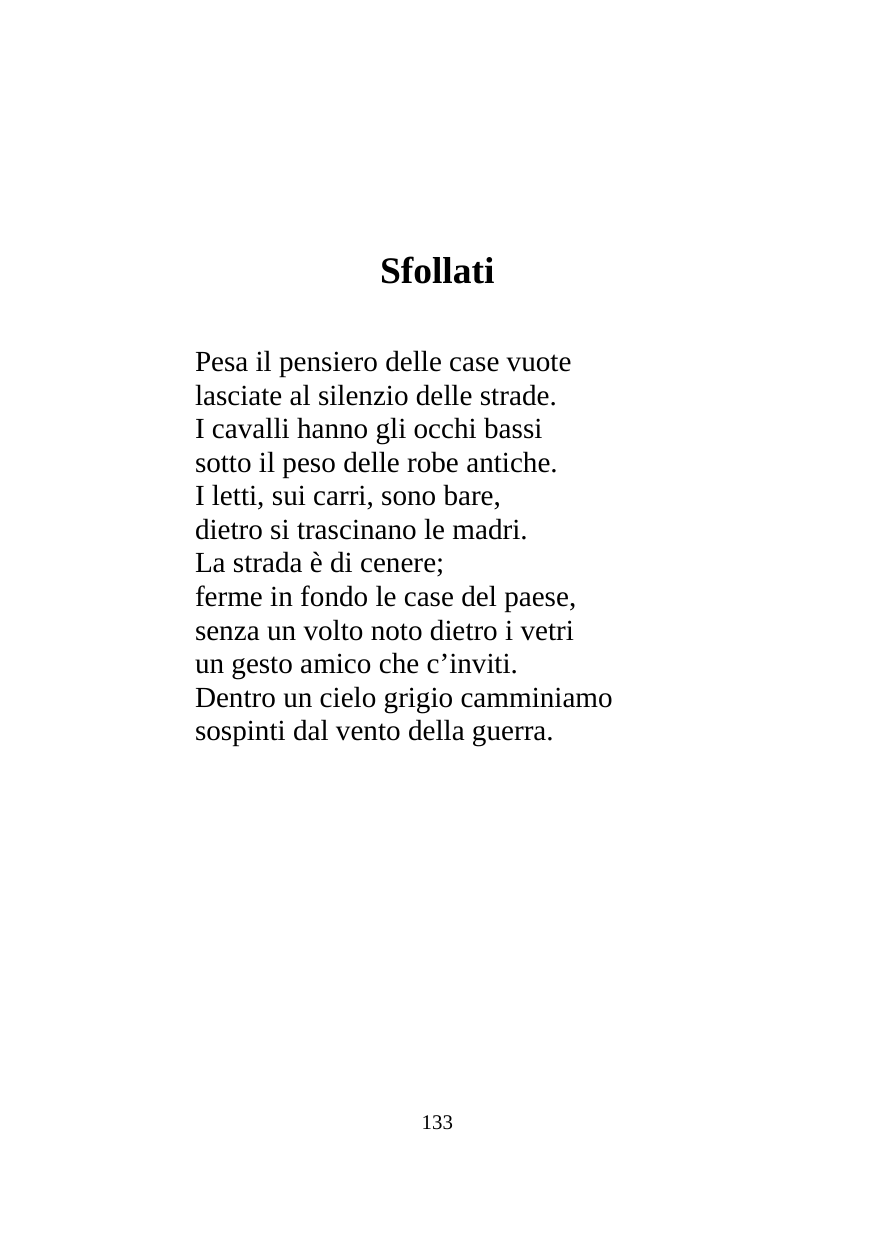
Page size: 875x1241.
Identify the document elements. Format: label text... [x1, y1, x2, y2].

text Pesa il pensiero delle case vuote lasciate al silenzio delle strade. I cavalli hanno gli occhi bassi sotto il peso delle robe antiche. I letti, sui carri, sono bare, dietro si trascinano le madri. La strada è di cenere; ferme in fondo le case del paese, senza un volto noto dietro i vetri un gesto amico che c’inviti. Dentro un cielo grigio camminiamo sospinti dal vento della guerra. [195, 344, 768, 747]
subtitle Sfollati [106, 248, 768, 291]
